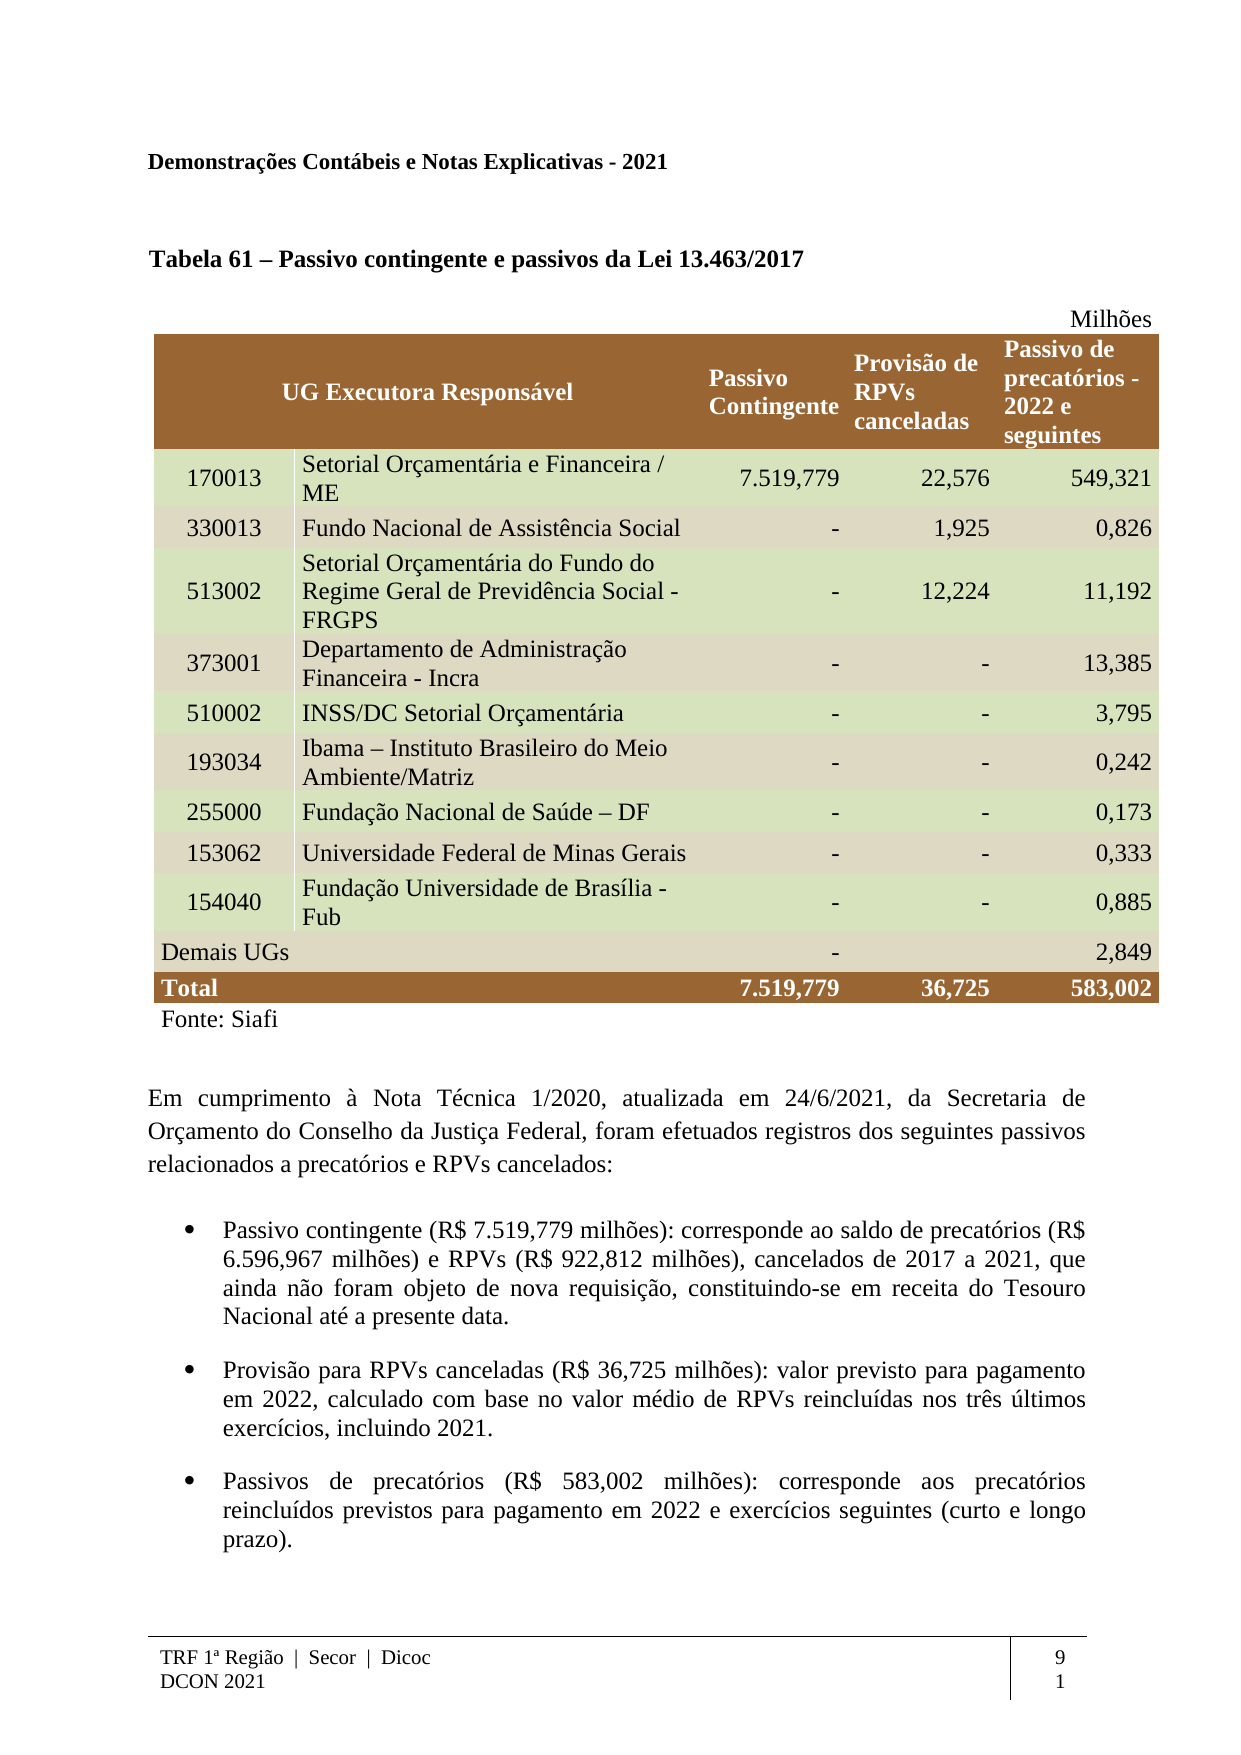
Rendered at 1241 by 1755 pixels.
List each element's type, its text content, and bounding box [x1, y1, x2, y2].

table_cell - [701, 691, 847, 733]
text Em cumprimento à Nota Técnica 1/2020, atualizada em 24/6/2021, da Secretaria de Orçamento do Conselho da Justiça Federal, foram efetuados registros dos seguintes passivos relacionados a precatórios e RPVs cancelados: [148, 1083, 1087, 1178]
table_cell 2,849 [997, 931, 1159, 972]
table_cell 7.519,779 [701, 449, 847, 506]
table_cell [847, 931, 997, 972]
table_cell Fundação Nacional de Saúde – DF [295, 790, 701, 832]
table_cell 0,333 [997, 832, 1159, 873]
table_header Milhões [154, 303, 1159, 334]
table_cell 154040 [154, 873, 294, 931]
table_cell 0,826 [997, 506, 1159, 548]
table_cell 330013 [154, 506, 294, 548]
table_cell UG Executora Responsável [154, 334, 701, 449]
table_cell Provisão de RPVs canceladas [847, 334, 997, 449]
table_cell Passivo de precatórios - 2022 e seguintes [997, 334, 1159, 449]
table_cell 0,242 [997, 733, 1159, 790]
table_cell - [847, 873, 997, 931]
table_cell 11,192 [997, 548, 1159, 634]
list Passivos de precatórios (R$ 583,002 milhões): corresponde aos precatórios reincluídos previstos para pagamento em 2022 e exercícios seguintes (curto e longo prazo). [185, 1466, 1087, 1553]
table_cell - [847, 832, 997, 873]
table_cell Fundo Nacional de Assistência Social [295, 506, 701, 548]
table_cell 510002 [154, 691, 294, 733]
table_cell 13,385 [997, 634, 1159, 691]
table_cell Fonte: Siafi [154, 1003, 1159, 1034]
table_cell - [847, 691, 997, 733]
table_cell Setorial Orçamentária e Financeira / ME [295, 449, 701, 506]
table_cell 549,321 [997, 449, 1159, 506]
table_cell - [701, 790, 847, 832]
table_cell - [701, 733, 847, 790]
table_cell 583,002 [997, 972, 1159, 1003]
table_cell - [701, 634, 847, 691]
text Tabela 61 – Passivo contingente e passivos da Lei 13.463/2017 [149, 242, 1086, 275]
table_cell - [701, 506, 847, 548]
table_cell Departamento de Administração Financeira - Incra [295, 634, 701, 691]
table_cell Total [154, 972, 701, 1003]
table_cell Setorial Orçamentária do Fundo do Regime Geral de Previdência Social - FRGPS [295, 548, 701, 634]
table_cell - [847, 634, 997, 691]
table_cell - [701, 832, 847, 873]
table_cell 22,576 [847, 449, 997, 506]
table_cell Ibama – Instituto Brasileiro do Meio Ambiente/Matriz [295, 733, 701, 790]
table_cell 36,725 [847, 972, 997, 1003]
list Passivo contingente (R$ 7.519,779 milhões): corresponde ao saldo de precatórios (R$ 6.596,967 milhões) e RPVs (R$ 922,812 milhões), cancelados de 2017 a 2021, que ainda não foram objeto de nova requisição, constituindo-se em receita do Tesouro Nacional até a presente data. [185, 1215, 1087, 1330]
table_cell 3,795 [997, 691, 1159, 733]
table_cell 12,224 [847, 548, 997, 634]
list Provisão para RPVs canceladas (R$ 36,725 milhões): valor previsto para pagamento em 2022, calculado com base no valor médio de RPVs reincluídas nos três últimos exercícios, incluindo 2021. [185, 1355, 1087, 1441]
table_cell 193034 [154, 733, 294, 790]
table_cell 1,925 [847, 506, 997, 548]
table_cell - [701, 873, 847, 931]
table_cell 255000 [154, 790, 294, 832]
table_cell Demais UGs [154, 931, 701, 972]
table_cell 0,173 [997, 790, 1159, 832]
table_cell 170013 [154, 449, 294, 506]
table_cell Passivo Contingente [701, 334, 847, 449]
table_cell - [847, 790, 997, 832]
table_cell 373001 [154, 634, 294, 691]
table_cell Fundação Universidade de Brasília - Fub [295, 873, 701, 931]
table_cell INSS/DC Setorial Orçamentária [295, 691, 701, 733]
table_cell 513002 [154, 548, 294, 634]
table_cell 7.519,779 [701, 972, 847, 1003]
table_cell - [701, 931, 847, 972]
table_cell 0,885 [997, 873, 1159, 931]
table_cell - [847, 733, 997, 790]
table_cell 153062 [154, 832, 294, 873]
table_cell - [701, 548, 847, 634]
table_cell Universidade Federal de Minas Gerais [295, 832, 701, 873]
